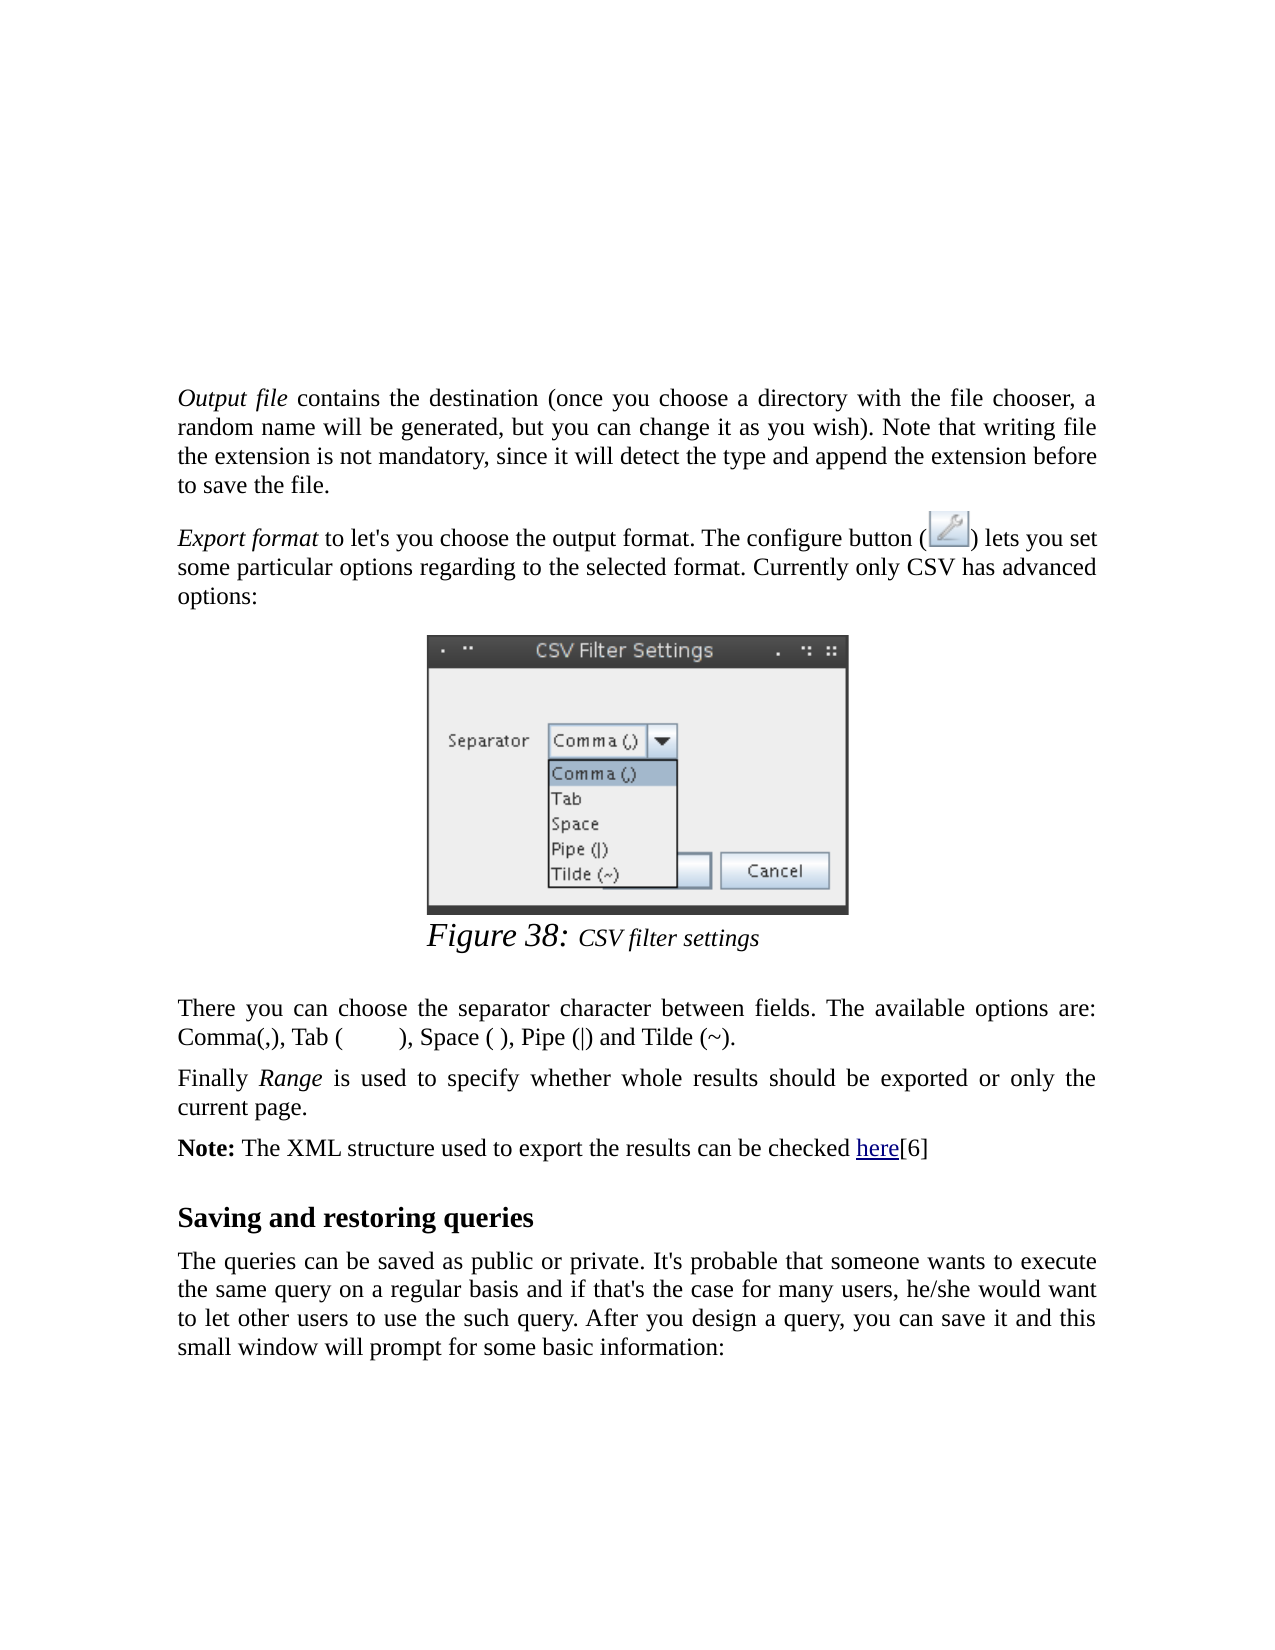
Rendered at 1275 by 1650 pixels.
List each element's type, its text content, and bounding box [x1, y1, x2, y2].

picture [426, 635, 849, 915]
picture [928, 511, 971, 547]
text The queries can be saved as public or private. It's probable that someone wants to execute the same query on a regular basis and if that's the case for many users, he/she would want to let other users to use the such query. After you design a query, you can save it and this small window will prompt for some basic information: [177, 1246, 1098, 1361]
text Finally Range is used to specify whether whole results should be exported or only the current page. [177, 1063, 1098, 1121]
text There you can choose the separator character between fields. The available options are: Comma(,), Tab ( ), Space ( ), Pipe (|) and Tilde (~). [177, 993, 1098, 1051]
text Export format to let's you choose the output format. The configure button () lets you set some particular options regarding to the selected format. Currently only CSV has advanced options: [177, 511, 1098, 610]
list CSV filter settings [427, 915, 848, 953]
subtitle Saving and restoring queries [177, 1200, 1098, 1233]
text Note: The XML structure used to export the results can be checked here[6] [177, 1133, 1098, 1162]
text Output file contains the destination (once you choose a directory with the file chooser, a random name will be generated, but you can change it as you wish). Note that writing file the extension is not mandatory, since it will detect the type and append the extension before to save the file. [177, 383, 1098, 498]
